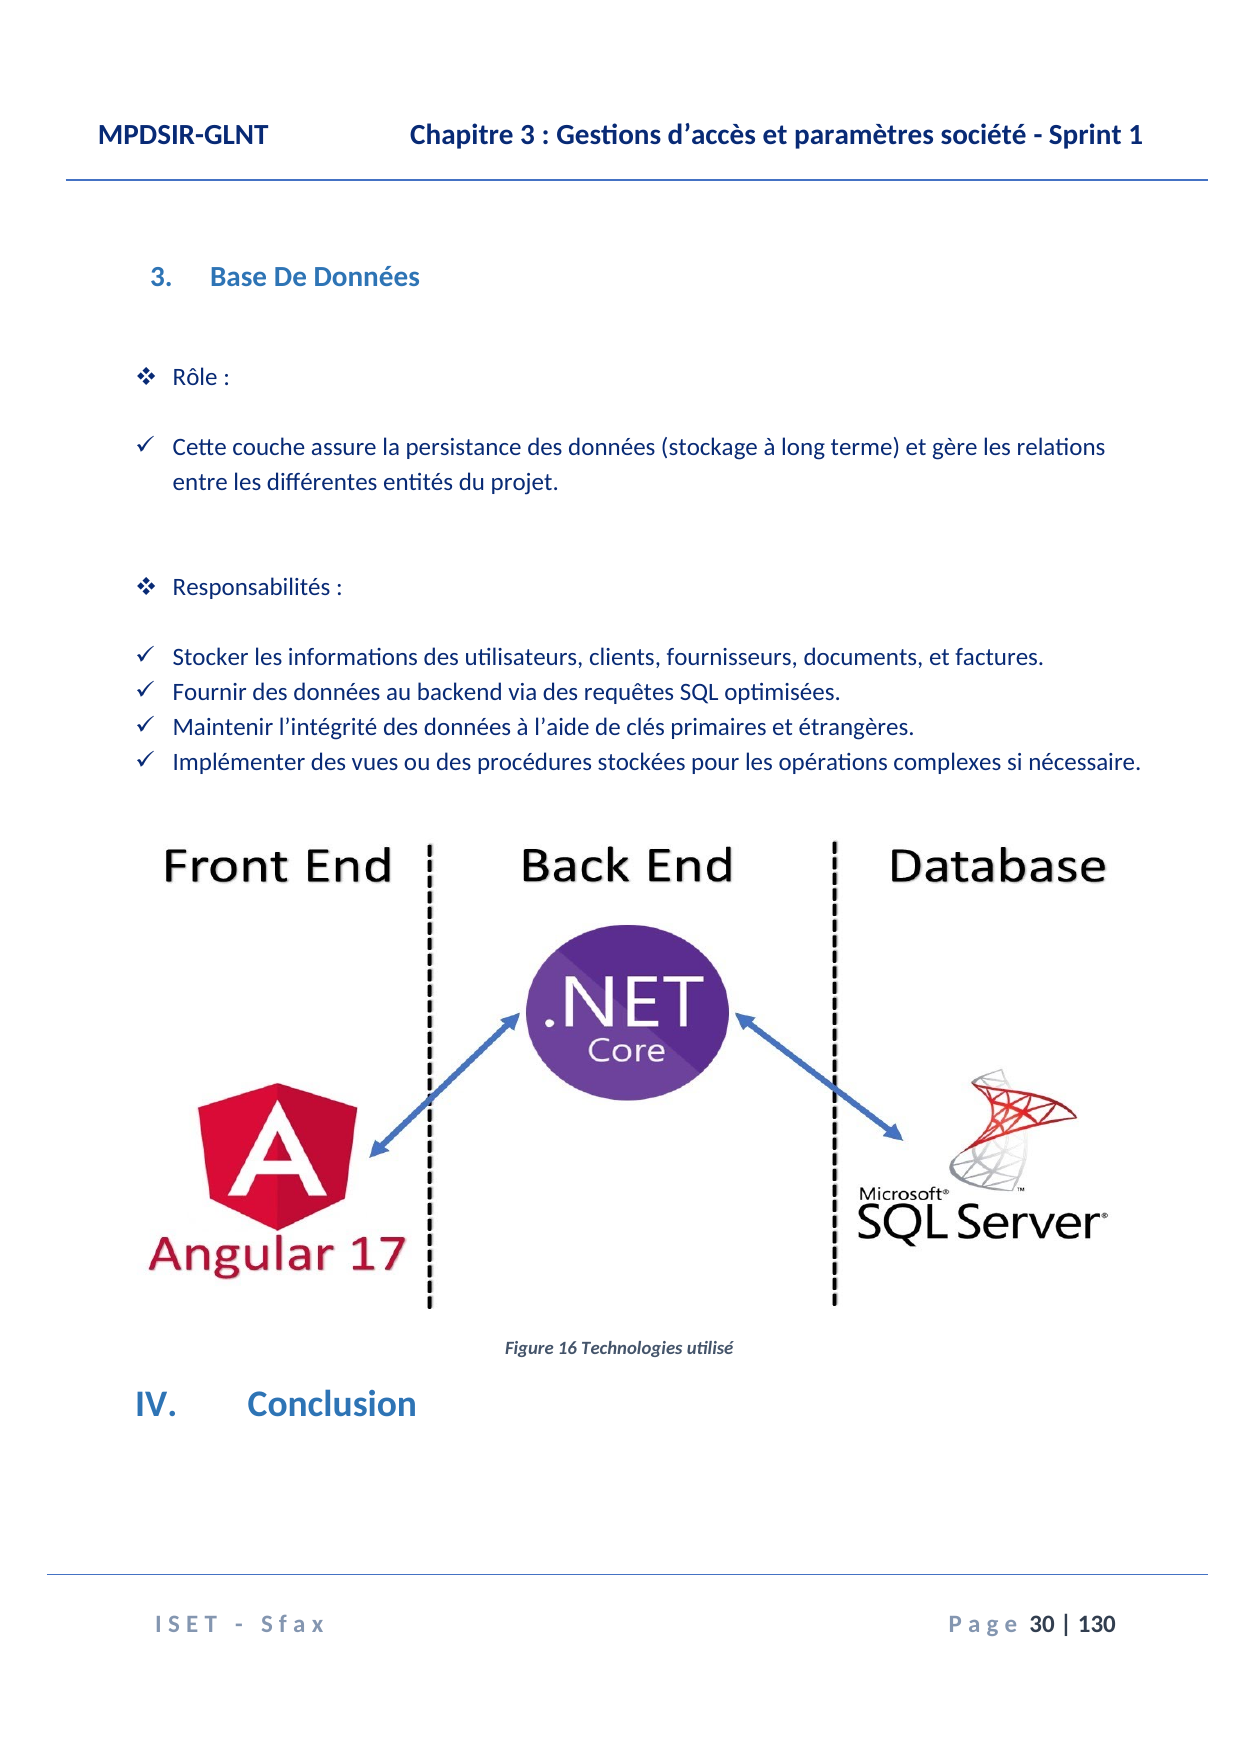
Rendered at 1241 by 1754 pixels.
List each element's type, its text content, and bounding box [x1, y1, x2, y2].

list Fournir des données au backend via des requêtes SQL optimisées. [135, 676, 1143, 707]
list Cette couche assure la persistance des données (stockage à long terme) et gère les relations entre les différentes entités du projet. [135, 431, 1143, 497]
list Implémenter des vues ou des procédures stockées pour les opérations complexes si nécessaire. [135, 746, 1143, 777]
list Maintenir l’intégrité des données à l’aide de clés primaires et étrangères. [135, 711, 1143, 742]
subtitle Conclusion [135, 1380, 1143, 1426]
subtitle Base De Données [172, 258, 1143, 294]
text Figure 16 Technologies utilisé [97, 1336, 1143, 1359]
list Stocker les informations des utilisateurs, clients, fournisseurs, documents, et factures. [135, 641, 1143, 672]
list Responsabilités : [135, 571, 1143, 602]
list Rôle : [135, 361, 1143, 392]
